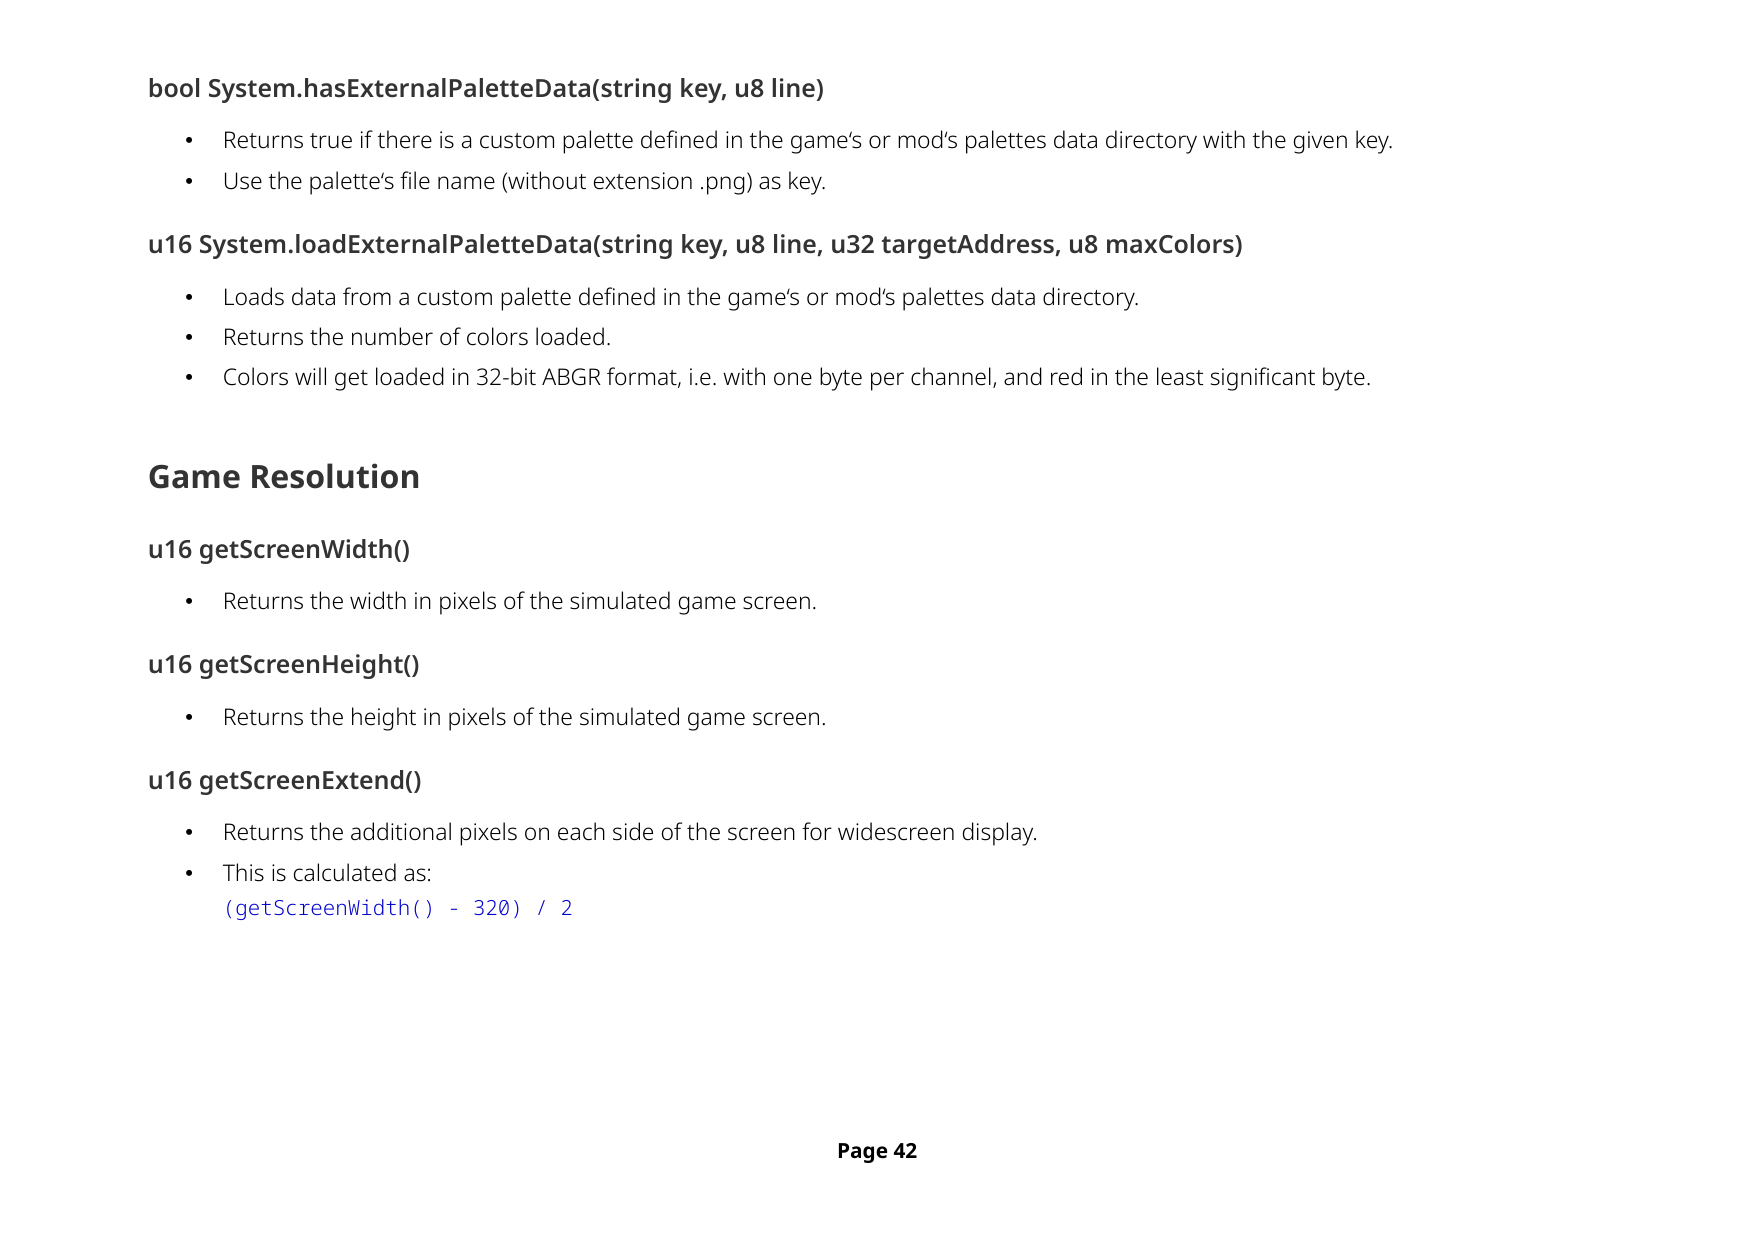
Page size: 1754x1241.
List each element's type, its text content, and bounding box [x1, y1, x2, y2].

subtitle u16 System.loadExternalPaletteData(string key, u8 line, u32 targetAddress, u8 maxColors) [148, 227, 1606, 261]
subtitle Game Resolution [148, 454, 1606, 497]
list Colors will get loaded in 32-bit ABGR format, i.e. with one byte per channel, and red in the least significant byte. [185, 361, 1606, 392]
list This is calculated as: (getScreenWidth() - 320) / 2 [185, 857, 1606, 922]
list Returns the additional pixels on each side of the screen for widescreen display. [185, 816, 1606, 847]
list Loads data from a custom palette defined in the game‘s or mod‘s palettes data directory. [185, 280, 1606, 312]
subtitle u16 getScreenExtend() [148, 763, 1606, 797]
subtitle u16 getScreenWidth() [148, 531, 1606, 565]
list Use the palette‘s file name (without extension .png) as key. [185, 164, 1606, 196]
list Returns the number of colors loaded. [185, 321, 1606, 352]
list Returns the width in pixels of the simulated game screen. [185, 584, 1606, 616]
list Returns true if there is a custom palette defined in the game‘s or mod‘s palettes data directory with the given key. [185, 124, 1606, 155]
subtitle bool System.hasExternalPaletteData(string key, u8 line) [148, 71, 1606, 105]
subtitle u16 getScreenHeight() [148, 647, 1606, 681]
list Returns the height in pixels of the simulated game screen. [185, 700, 1606, 732]
